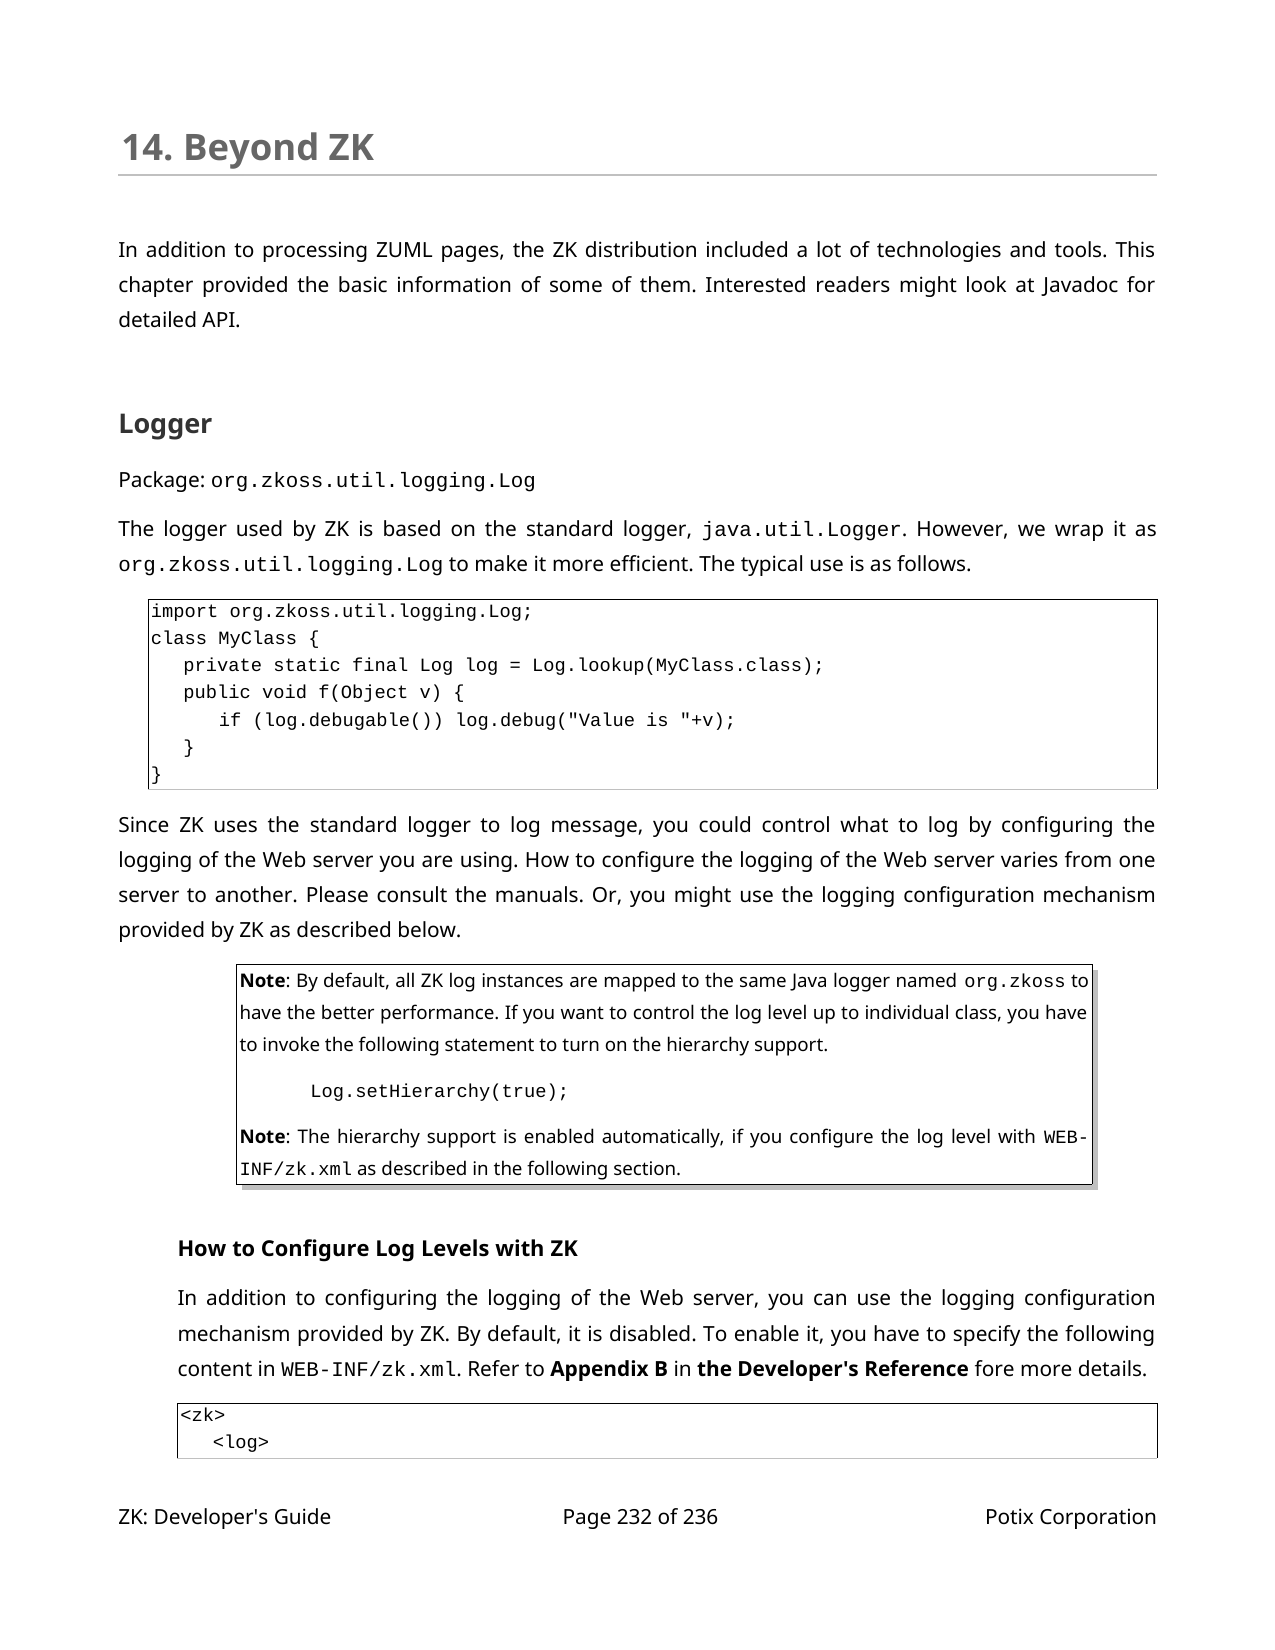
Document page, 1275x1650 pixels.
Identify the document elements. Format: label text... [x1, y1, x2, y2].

text class MyClass { [149, 626, 1157, 650]
text Log.setHierarchy(true); [237, 1074, 1092, 1103]
text if (log.debugable()) log.debug("Value is "+v); [149, 707, 1157, 732]
text Since ZK uses the standard logger to log message, you could control what to log by configuring the logging of the Web server you are using. How to configure the logging of the Web server varies from one server to another. Please consult the manuals. Or, you might use the logging configuration mechanism provided by ZK as described below. [118, 810, 1157, 943]
text <zk> [178, 1404, 1157, 1427]
text <log> [178, 1430, 1157, 1458]
text import org.zkoss.util.logging.Log; [149, 600, 1157, 623]
text Package: org.zkoss.util.logging.Log [118, 465, 1157, 493]
text The logger used by ZK is based on the standard logger, java.util.Logger. However, we wrap it as org.zkoss.util.logging.Log to make it more efficient. The typical use is as follows. [118, 514, 1157, 578]
text private static final Log log = Log.lookup(MyClass.class); [149, 653, 1157, 677]
text } [149, 762, 1157, 789]
text Note: By default, all ZK log instances are mapped to the same Java logger named org.zkoss to have the better performance. If you want to control the log level up to individual class, you have to invoke the following statement to turn on the hierarchy support. [237, 965, 1092, 1057]
text public void f(Object v) { [149, 680, 1157, 704]
text } [149, 734, 1157, 759]
subtitle 14. Beyond ZK [118, 118, 1157, 174]
subtitle Logger [118, 404, 1157, 441]
text Note: The hierarchy support is enabled automatically, if you configure the log level with WEB-INF/zk.xml as described in the following section. [237, 1121, 1092, 1184]
text In addition to processing ZUML pages, the ZK distribution included a lot of technologies and tools. This chapter provided the basic information of some of them. Interested readers might look at Javadoc for detailed API. [118, 235, 1157, 333]
subtitle How to Configure Log Levels with ZK [177, 1233, 1157, 1263]
text In addition to configuring the logging of the Web server, you can use the logging configuration mechanism provided by ZK. By default, it is disabled. To enable it, you have to specify the following content in WEB-INF/zk.xml. Refer to Appendix B in the Developer's Reference fore more details. [177, 1283, 1157, 1382]
